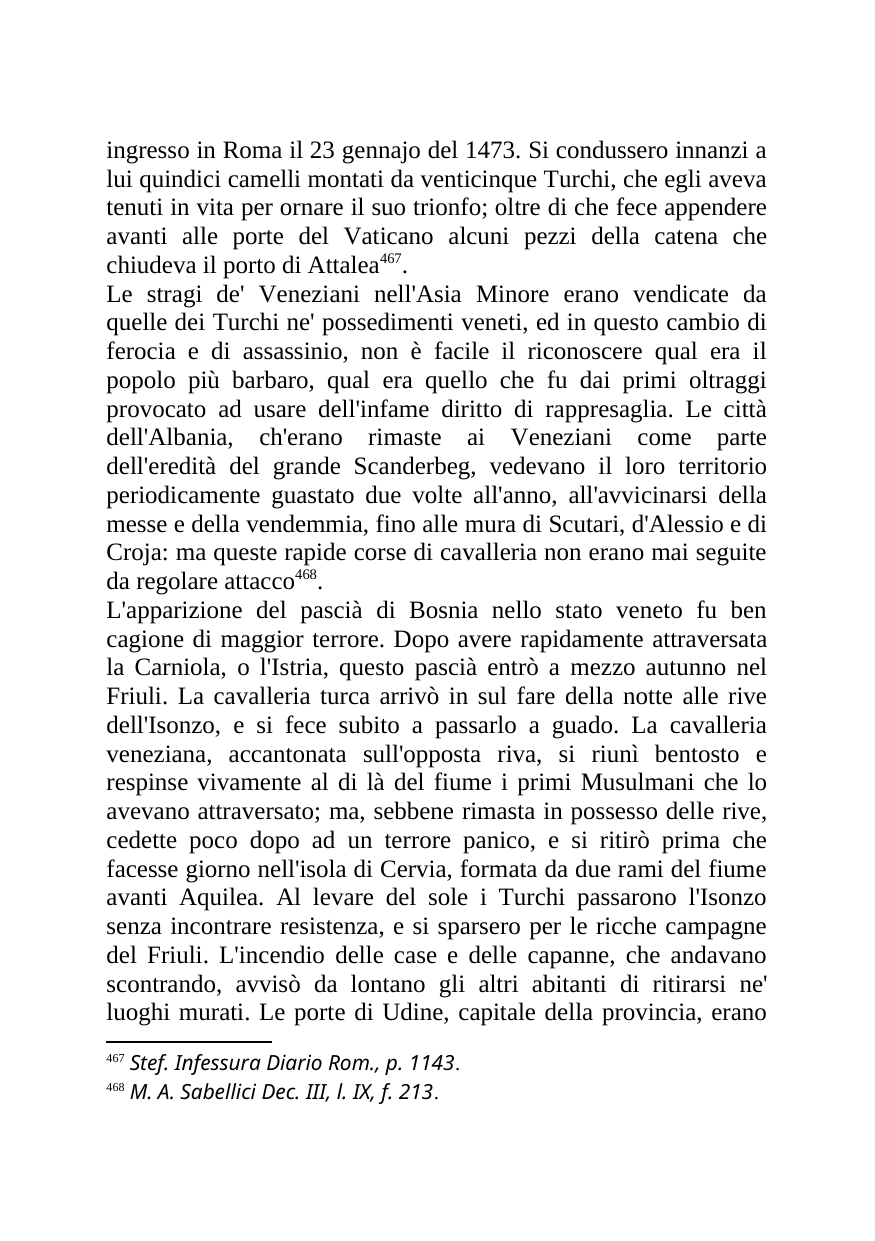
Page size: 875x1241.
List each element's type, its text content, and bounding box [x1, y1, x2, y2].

text ingresso in Roma il 23 gennajo del 1473. Si condussero innanzi a lui quindici camelli montati da venticinque Turchi, che egli aveva tenuti in vita per ornare il suo trionfo; oltre di che fece appendere avanti alle porte del Vaticano alcuni pezzi della catena che chiudeva il porto di Attalea. [106, 135, 768, 279]
text L'apparizione del pascià di Bosnia nello stato veneto fu ben cagione di maggior terrore. Dopo avere rapidamente attraversata la Carniola, o l'Istria, questo pascià entrò a mezzo autunno nel Friuli. La cavalleria turca arrivò in sul fare della notte alle rive dell'Isonzo, e si fece subito a passarlo a guado. La cavalleria veneziana, accantonata sull'opposta riva, si riunì bentosto e respinse vivamente al di là del fiume i primi Musulmani che lo avevano attraversato; ma, sebbene rimasta in possesso delle rive, cedette poco dopo ad un terrore panico, e si ritirò prima che facesse giorno nell'isola di Cervia, formata da due rami del fiume avanti Aquilea. Al levare del sole i Turchi passarono l'Isonzo senza incontrare resistenza, e si sparsero per le ricche campagne del Friuli. L'incendio delle case e delle capanne, che andavano scontrando, avvisò da lontano gli altri abitanti di ritirarsi ne' luoghi murati. Le porte di Udine, capitale della provincia, erano [106, 595, 768, 1026]
text Le stragi de' Veneziani nell'Asia Minore erano vendicate da quelle dei Turchi ne' possedimenti veneti, ed in questo cambio di ferocia e di assassinio, non è facile il riconoscere qual era il popolo più barbaro, qual era quello che fu dai primi oltraggi provocato ad usare dell'infame diritto di rappresaglia. Le città dell'Albania, ch'erano rimaste ai Veneziani come parte dell'eredità del grande Scanderbeg, vedevano il loro territorio periodicamente guastato due volte all'anno, all'avvicinarsi della messe e della vendemmia, fino alle mura di Scutari, d'Alessio e di Croja: ma queste rapide corse di cavalleria non erano mai seguite da regolare attacco. [106, 279, 768, 595]
text Stef. Infessura Diario Rom., p. 1143. [106, 1048, 768, 1077]
text M. A. Sabellici Dec. III, l. IX, f. 213. [106, 1077, 768, 1105]
